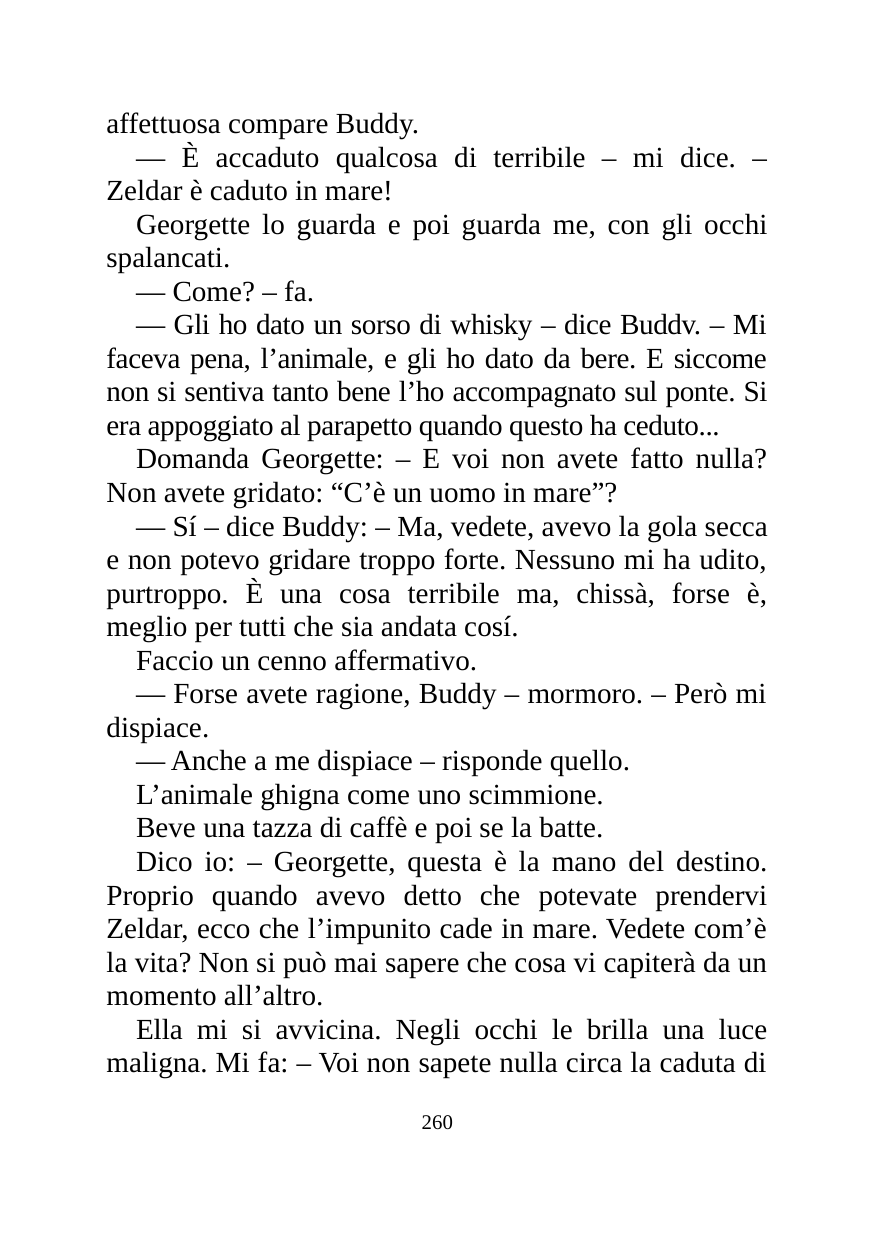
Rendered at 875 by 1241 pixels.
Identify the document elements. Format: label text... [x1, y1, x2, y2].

text Georgette lo guarda e poi guarda me, con gli occhi spalancati. [106, 207, 768, 274]
text — Come? – fa. [106, 274, 768, 307]
text Beve una tazza di caffè e poi se la batte. [106, 811, 768, 844]
text affettuosa compare Buddy. [106, 106, 768, 140]
text — Forse avete ragione, Buddy – mormoro. – Però mi dispiace. [106, 676, 768, 743]
text — È accaduto qualcosa di terribile – mi dice. – Zeldar è caduto in mare! [106, 140, 768, 207]
text L’animale ghigna come uno scimmione. [106, 777, 768, 811]
text — Sí – dice Buddy: – Ma, vedete, avevo la gola secca e non potevo gridare troppo forte. Nessuno mi ha udito, purtroppo. È una cosa terribile ma, chissà, forse è, meglio per tutti che sia andata cosí. [106, 509, 768, 643]
text — Anche a me dispiace – risponde quello. [106, 743, 768, 777]
text Ella mi si avvicina. Negli occhi le brilla una luce maligna. Mi fa: – Voi non sapete nulla circa la caduta di [106, 1012, 768, 1079]
text Domanda Georgette: – E voi non avete fatto nulla? Non avete gridato: “C’è un uomo in mare”? [106, 442, 768, 509]
text — Gli ho dato un sorso di whisky – dice Buddv. – Mi faceva pena, l’animale, e gli ho dato da bere. E siccome non si sentiva tanto bene l’ho accompagnato sul ponte. Si era appoggiato al parapetto quando questo ha ceduto... [106, 307, 768, 442]
text Faccio un cenno affermativo. [106, 643, 768, 676]
text Dico io: – Georgette, questa è la mano del destino. Proprio quando avevo detto che potevate prendervi Zeldar, ecco che l’impunito cade in mare. Vedete com’è la vita? Non si può mai sapere che cosa vi capiterà da un momento all’altro. [106, 844, 768, 1012]
